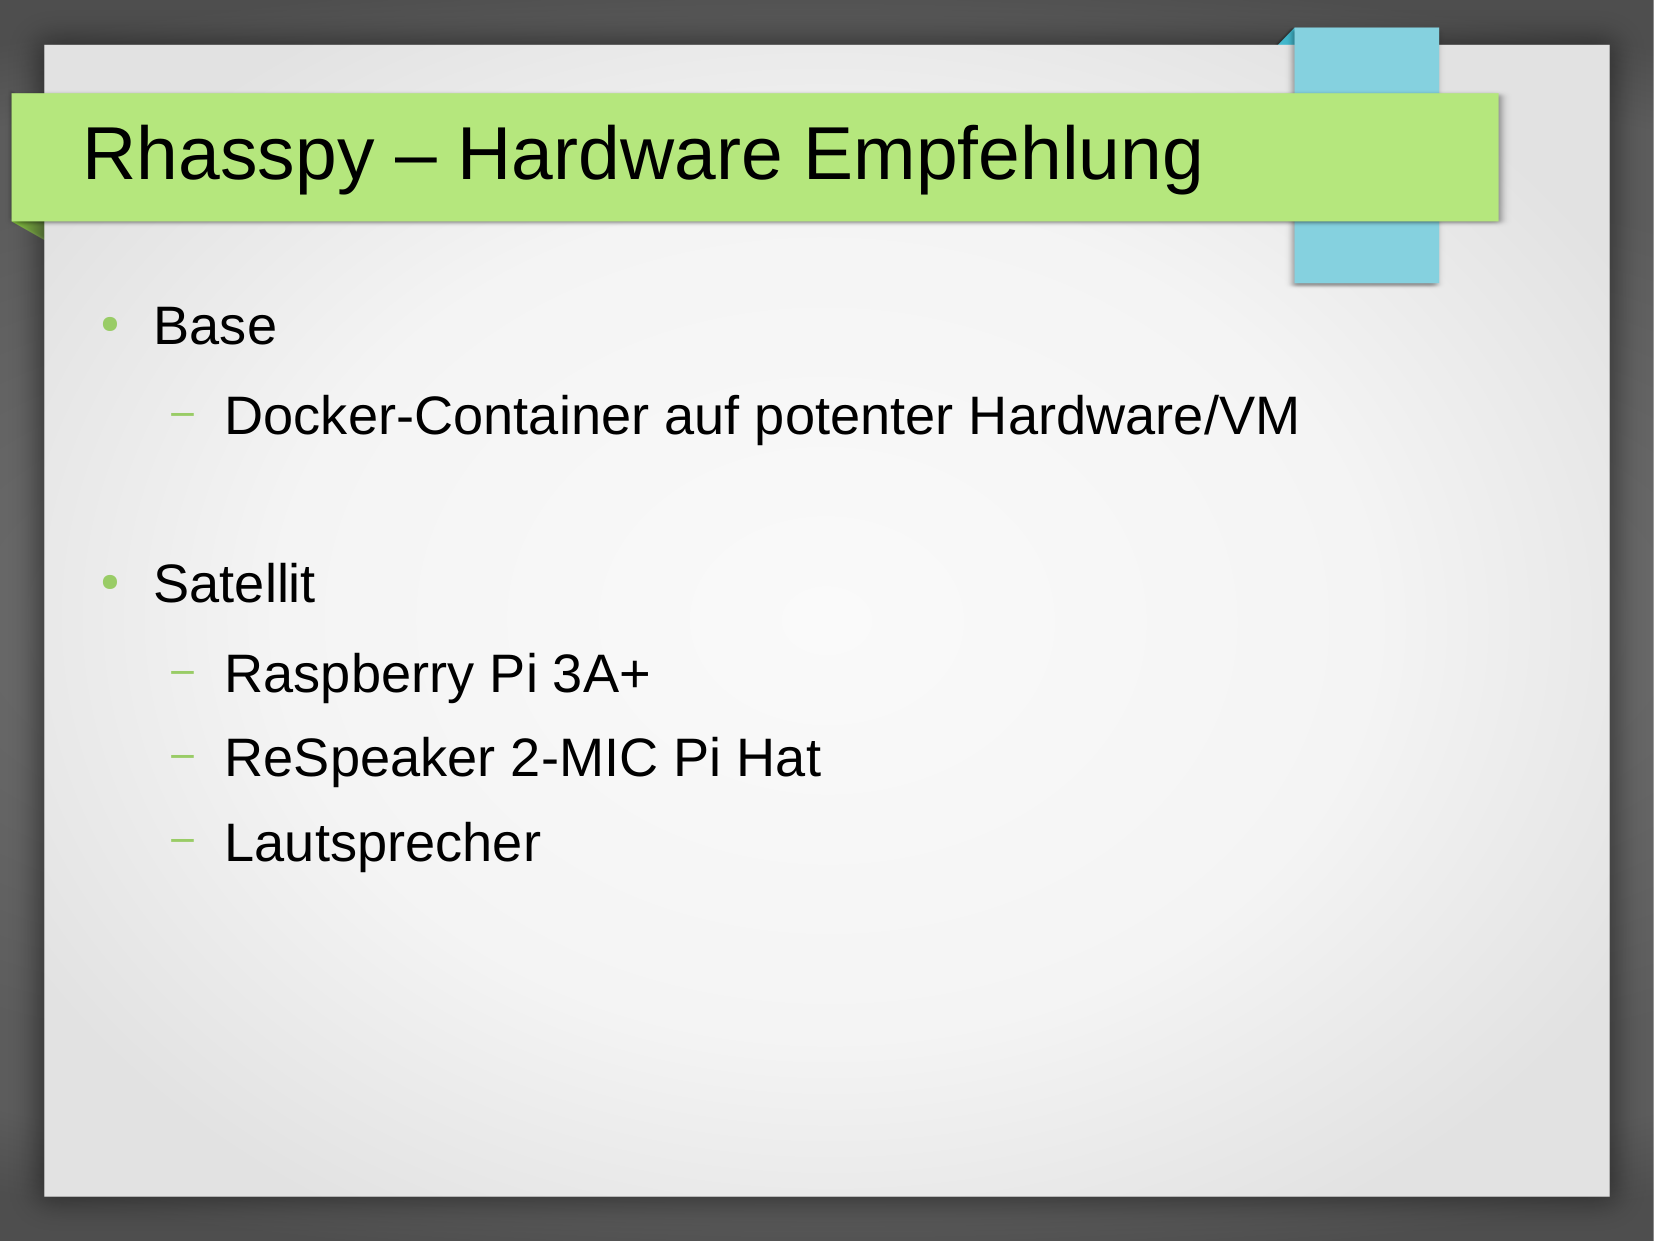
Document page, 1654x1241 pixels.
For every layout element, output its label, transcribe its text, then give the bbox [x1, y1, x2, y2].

list Base Docker-Container auf potenter Hardware/VM Satellit Raspberry Pi 3A+ ReSpeaker 2-MIC Pi Hat Lautsprecher [82, 295, 1571, 1015]
title Rhasspy – Hardware Empfehlung [82, 94, 1264, 213]
picture [0, 0, 1654, 1241]
